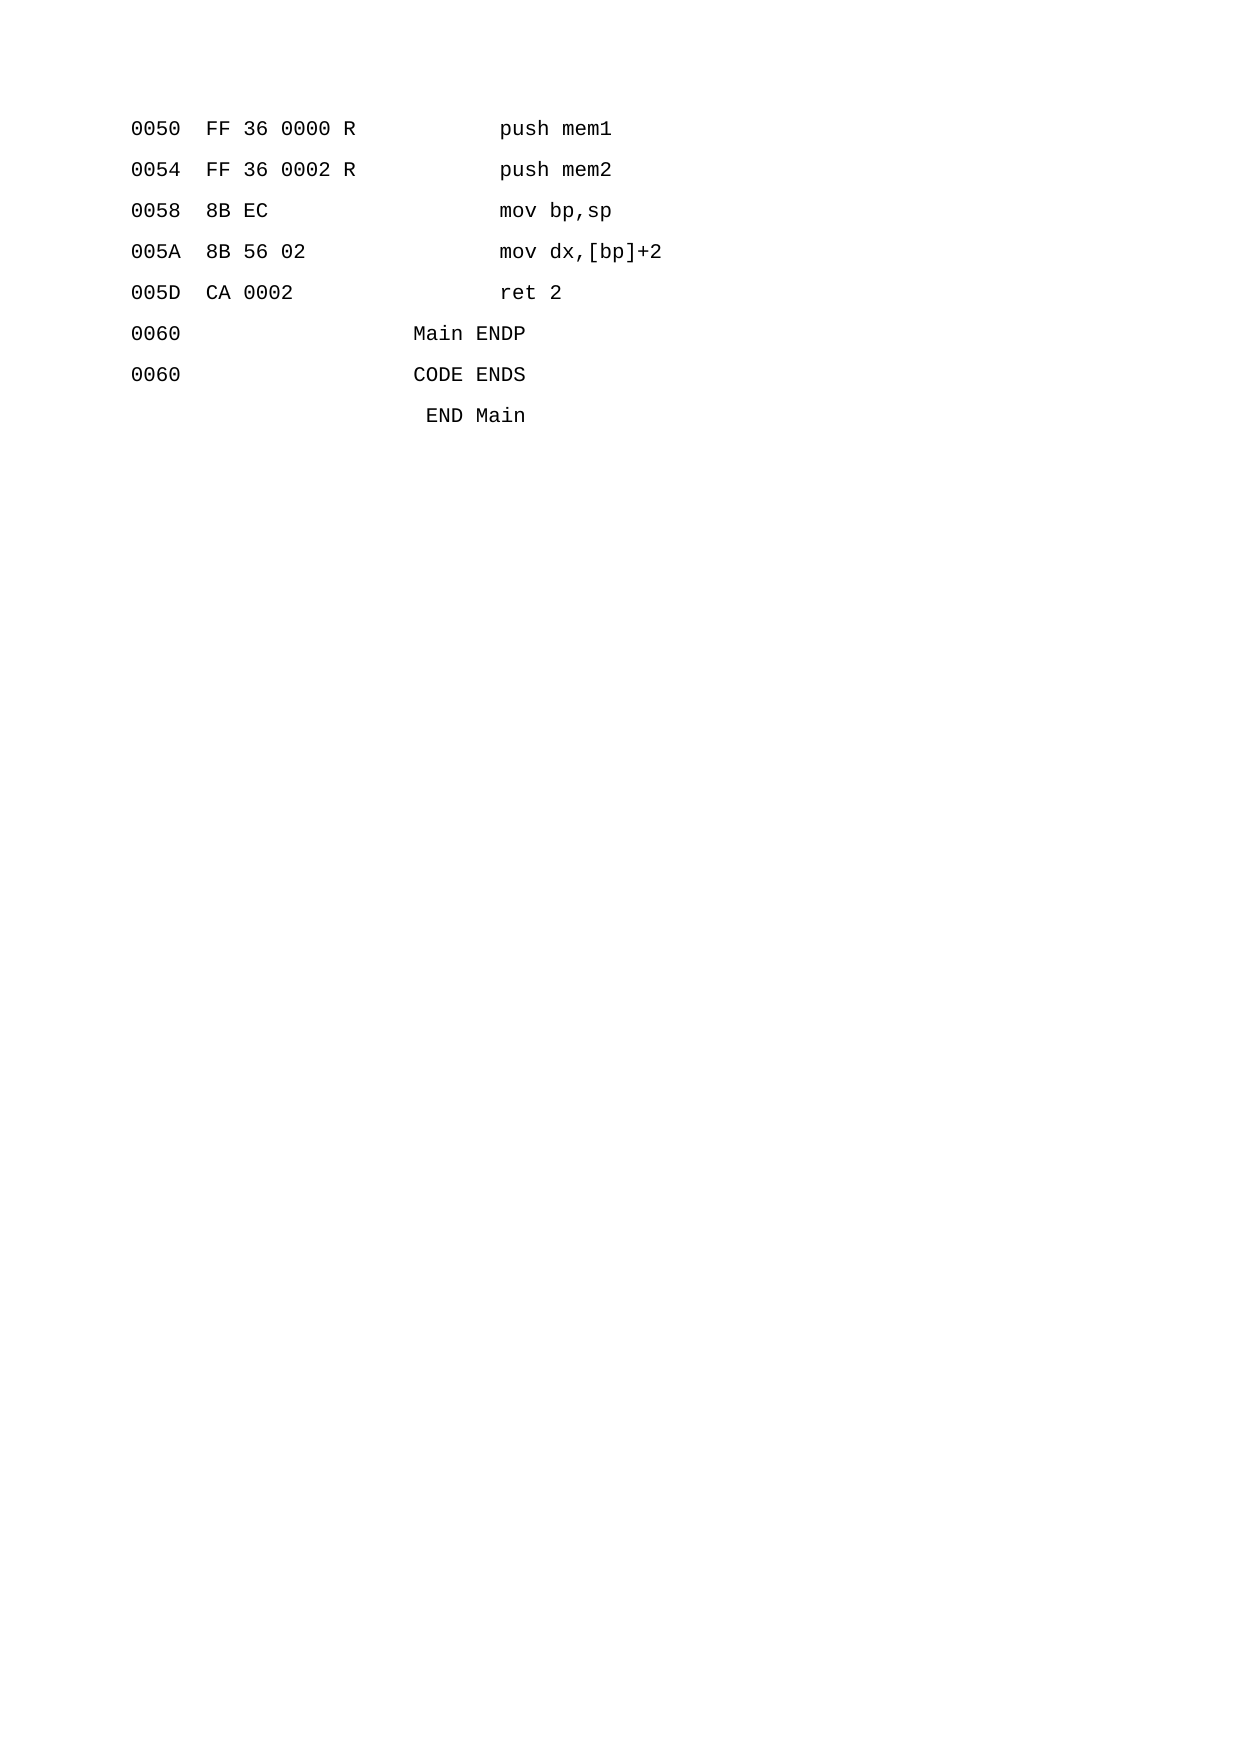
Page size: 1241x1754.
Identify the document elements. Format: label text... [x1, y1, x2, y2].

text 0050 FF 36 0000 R push mem1 [118, 118, 1122, 142]
text 0060 CODE ENDS [118, 364, 1122, 387]
text 005A 8B 56 02 mov dx,[bp]+2 [118, 241, 1122, 264]
text 005D CA 0002 ret 2 [118, 282, 1122, 306]
text 0054 FF 36 0002 R push mem2 [118, 159, 1122, 183]
text 0058 8B EC mov bp,sp [118, 200, 1122, 224]
text 0060 Main ENDP [118, 323, 1122, 346]
text END Main [118, 405, 1122, 428]
